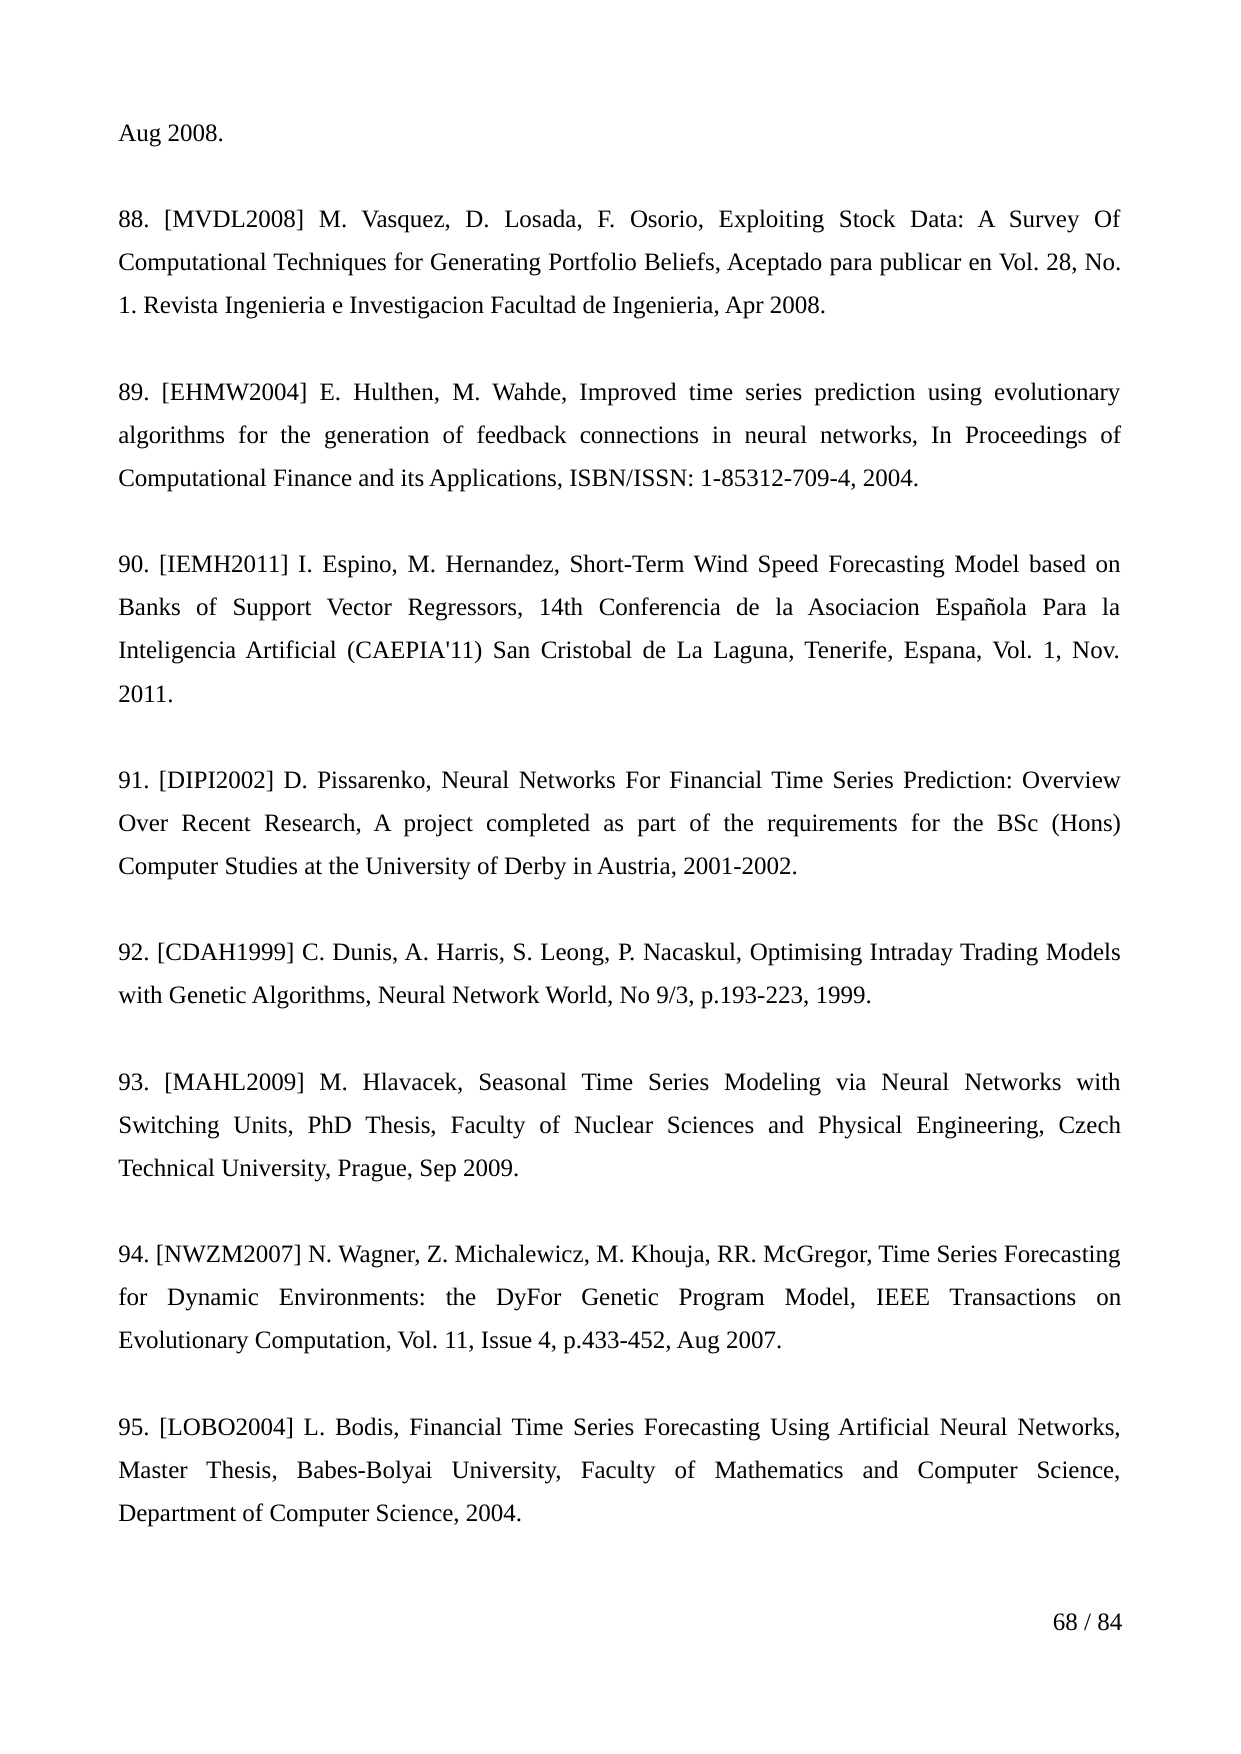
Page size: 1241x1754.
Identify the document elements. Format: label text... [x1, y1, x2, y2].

text 88. [MVDL2008] M. Vasquez, D. Losada, F. Osorio, Exploiting Stock Data: A Survey Of Computational Techniques for Generating Portfolio Beliefs, Aceptado para publicar en Vol. 28, No. 1. Revista Ingenieria e Investigacion Facultad de Ingenieria, Apr 2008. [118, 204, 1122, 319]
text 94. [NWZM2007] N. Wagner, Z. Michalewicz, M. Khouja, RR. McGregor, Time Series Forecasting for Dynamic Environments: the DyFor Genetic Program Model, IEEE Transactions on Evolutionary Computation, Vol. 11, Issue 4, p.433-452, Aug 2007. [118, 1239, 1122, 1354]
text Aug 2008. [118, 118, 1122, 147]
text 89. [EHMW2004] E. Hulthen, M. Wahde, Improved time series prediction using evolutionary algorithms for the generation of feedback connections in neural networks, In Proceedings of Computational Finance and its Applications, ISBN/ISSN: 1-85312-709-4, 2004. [118, 377, 1122, 492]
text 90. [IEMH2011] I. Espino, M. Hernandez, Short-Term Wind Speed Forecasting Model based on Banks of Support Vector Regressors, 14th Conferencia de la Asociacion Española Para la Inteligencia Artificial (CAEPIA'11) San Cristobal de La Laguna, Tenerife, Espana, Vol. 1, Nov. 2011. [118, 549, 1122, 707]
text 92. [CDAH1999] C. Dunis, A. Harris, S. Leong, P. Nacaskul, Optimising Intraday Trading Models with Genetic Algorithms, Neural Network World, No 9/3, p.193-223, 1999. [118, 937, 1122, 1009]
text 95. [LOBO2004] L. Bodis, Financial Time Series Forecasting Using Artificial Neural Networks, Master Thesis, Babes-Bolyai University, Faculty of Mathematics and Computer Science, Department of Computer Science, 2004. [118, 1412, 1122, 1527]
text 91. [DIPI2002] D. Pissarenko, Neural Networks For Financial Time Series Prediction: Overview Over Recent Research, A project completed as part of the requirements for the BSc (Hons) Computer Studies at the University of Derby in Austria, 2001-2002. [118, 765, 1122, 880]
text 93. [MAHL2009] M. Hlavacek, Seasonal Time Series Modeling via Neural Networks with Switching Units, PhD Thesis, Faculty of Nuclear Sciences and Physical Engineering, Czech Technical University, Prague, Sep 2009. [118, 1067, 1122, 1182]
